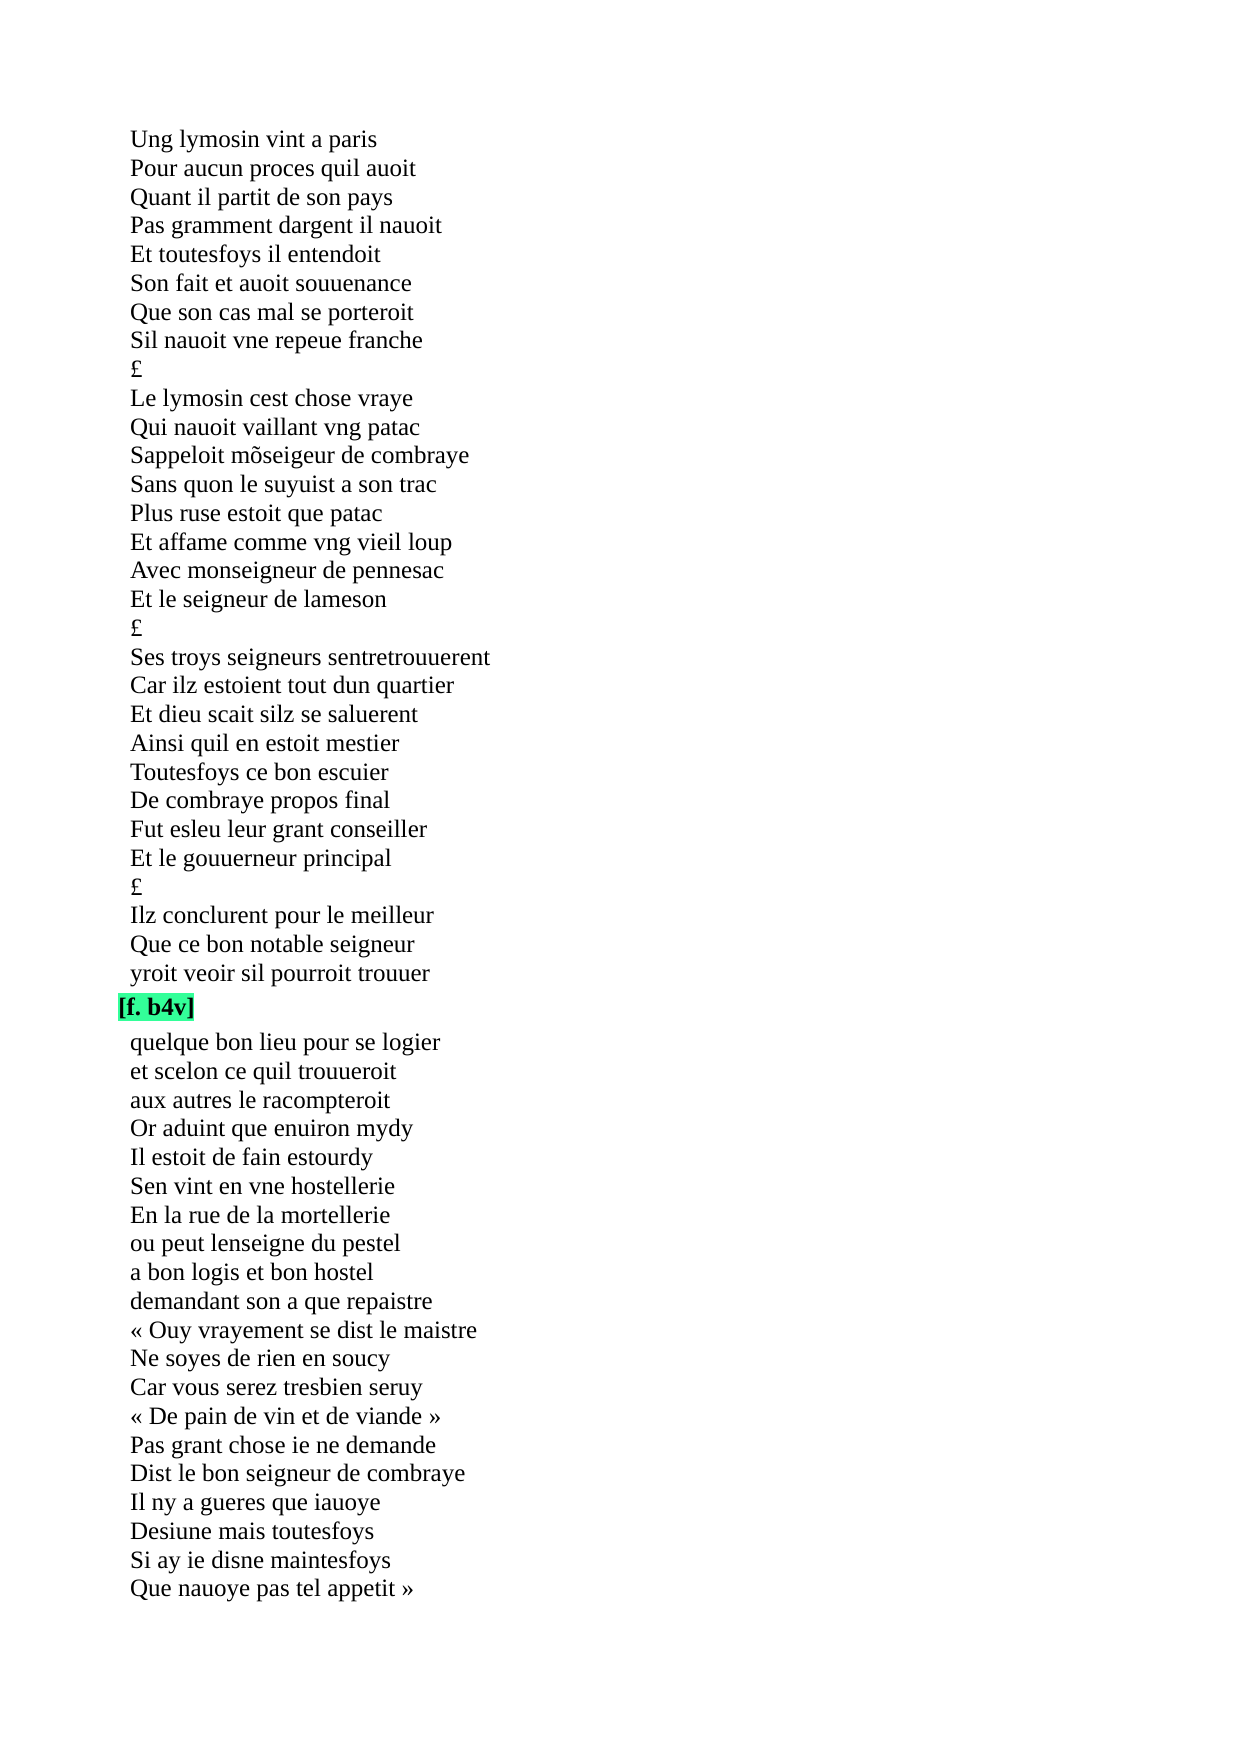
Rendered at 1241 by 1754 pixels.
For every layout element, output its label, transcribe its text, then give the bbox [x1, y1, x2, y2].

text Toutesfoys ce bon escuier [118, 757, 1122, 785]
text Que nauoye pas tel appetit » [118, 1573, 1122, 1608]
text Fut esleu leur grant conseiller [118, 814, 1122, 843]
text Ung lymosin vint a paris [118, 118, 1122, 153]
text £ [118, 613, 1122, 642]
text Ainsi quil en estoit mestier [118, 728, 1122, 757]
text Avec monseigneur de pennesac [118, 555, 1122, 584]
text quelque bon lieu pour se logier [118, 1021, 1122, 1056]
text Son fait et auoit souuenance [118, 268, 1122, 297]
text et scelon ce quil trouueroit [118, 1056, 1122, 1085]
text Et le seigneur de lameson [118, 584, 1122, 613]
text Que ce bon notable seigneur [118, 929, 1122, 958]
text Il ny a gueres que iauoye [118, 1487, 1122, 1516]
text £ [118, 872, 1122, 900]
text Pas gramment dargent il nauoit [118, 210, 1122, 239]
text £ [118, 354, 1122, 383]
text a bon logis et bon hostel [118, 1257, 1122, 1286]
text Ne soyes de rien en soucy [118, 1343, 1122, 1372]
text En la rue de la mortellerie [118, 1200, 1122, 1228]
text Sen vint en vne hostellerie [118, 1171, 1122, 1200]
text aux autres le racompteroit [118, 1085, 1122, 1113]
text Dist le bon seigneur de combraye [118, 1458, 1122, 1487]
text Or aduint que enuiron mydy [118, 1113, 1122, 1142]
text Desiune mais toutesfoys [118, 1516, 1122, 1545]
text Plus ruse estoit que patac [118, 498, 1122, 527]
text Il estoit de fain estourdy [118, 1142, 1122, 1171]
text Ses troys seigneurs sentretrouuerent [118, 642, 1122, 670]
text Sil nauoit vne repeue franche [118, 325, 1122, 354]
text De combraye propos final [118, 785, 1122, 814]
text Si ay ie disne maintesfoys [118, 1545, 1122, 1573]
text Que son cas mal se porteroit [118, 297, 1122, 325]
text yroit veoir sil pourroit trouuer [118, 958, 1122, 992]
text Car vous serez tresbien seruy [118, 1372, 1122, 1401]
text Car ilz estoient tout dun quartier [118, 670, 1122, 699]
text Et le gouuerneur principal [118, 843, 1122, 872]
text Qui nauoit vaillant vng patac [118, 412, 1122, 440]
text Quant il partit de son pays [118, 182, 1122, 210]
text Le lymosin cest chose vraye [118, 383, 1122, 412]
text « Ouy vrayement se dist le maistre [118, 1315, 1122, 1343]
text Et affame comme vng vieil loup [118, 527, 1122, 555]
text Sans quon le suyuist a son trac [118, 469, 1122, 498]
text Pour aucun proces quil auoit [118, 153, 1122, 182]
text Ilz conclurent pour le meilleur [118, 900, 1122, 929]
text ou peut lenseigne du pestel [118, 1228, 1122, 1257]
text Et dieu scait silz se saluerent [118, 699, 1122, 728]
text Sappeloit mõseigeur de combraye [118, 440, 1122, 469]
text « De pain de vin et de viande » [118, 1401, 1122, 1430]
text [f. b4v] [118, 992, 1122, 1021]
text Pas grant chose ie ne demande [118, 1430, 1122, 1458]
text demandant son a que repaistre [118, 1286, 1122, 1315]
text Et toutesfoys il entendoit [118, 239, 1122, 268]
